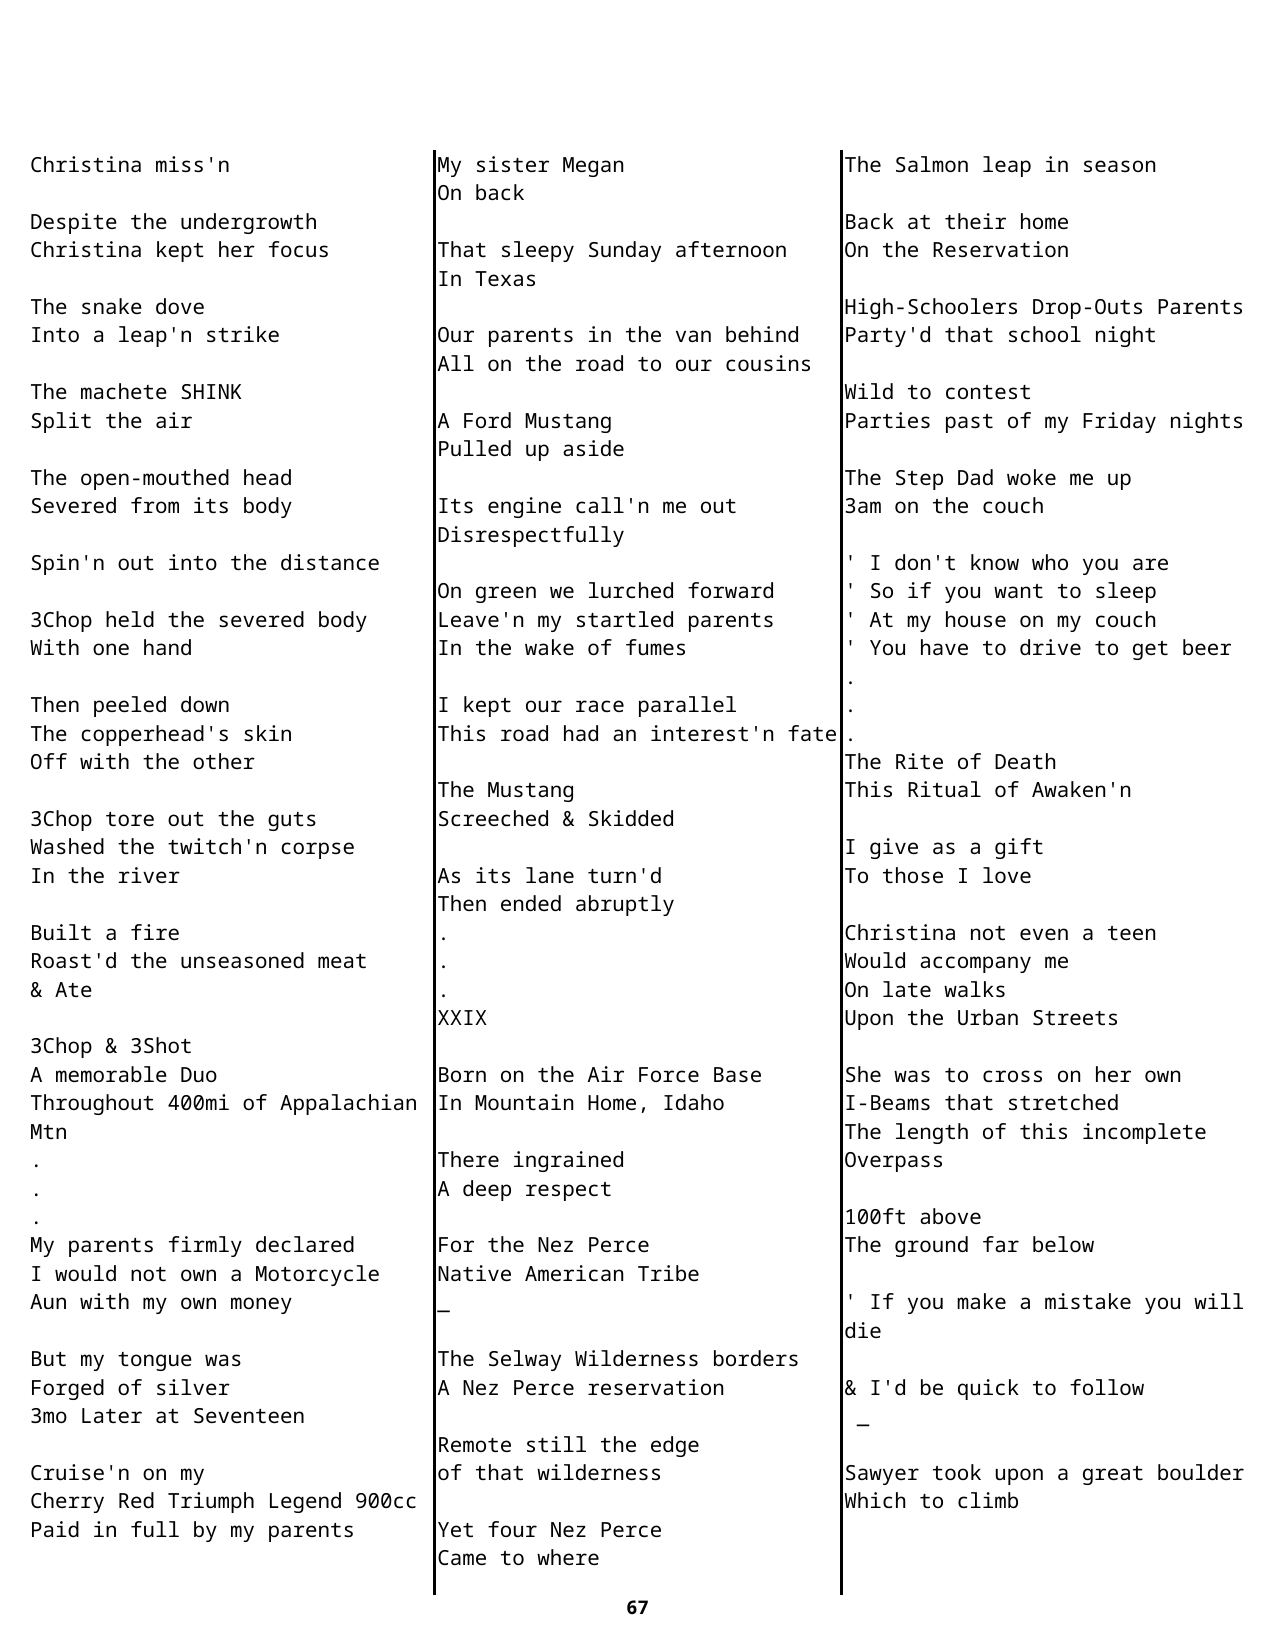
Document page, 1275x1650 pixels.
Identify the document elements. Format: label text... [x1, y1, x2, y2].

text To those I love [844, 861, 1245, 889]
text A Ford Mustang [437, 406, 838, 434]
text & I'd be quick to follow [844, 1373, 1245, 1401]
text 3Chop held the severed body [30, 605, 431, 633]
text Native American Tribe [437, 1259, 838, 1287]
text . [30, 1202, 431, 1231]
text There ingrained [437, 1145, 838, 1174]
text In Texas [437, 264, 838, 292]
text ' So if you want to sleep [844, 577, 1245, 605]
text Remote still the edge [437, 1430, 838, 1458]
text On late walks [844, 975, 1245, 1003]
text With one hand [30, 633, 431, 662]
text _ [437, 1287, 838, 1316]
text On the Reservation [844, 235, 1245, 264]
text . [30, 1145, 431, 1174]
text ' If you make a mistake you will die [844, 1287, 1245, 1344]
text In the wake of fumes [437, 633, 838, 662]
text This Ritual of Awaken'n [844, 776, 1245, 804]
text My parents firmly declared [30, 1231, 431, 1259]
text Would accompany me [844, 946, 1245, 975]
text Built a fire [30, 918, 431, 946]
text The Selway Wilderness borders [437, 1344, 838, 1373]
text . [30, 1174, 431, 1202]
text . [844, 690, 1245, 719]
text Christina not even a teen [844, 918, 1245, 946]
text 3mo Later at Seventeen [30, 1401, 431, 1430]
text Its engine call'n me out [437, 491, 838, 520]
text High-Schoolers Drop-Outs Parents [844, 292, 1245, 321]
text Forged of silver [30, 1373, 431, 1401]
text ' I don't know who you are [844, 548, 1245, 577]
text . [844, 662, 1245, 690]
text Off with the other [30, 747, 431, 776]
text 3Chop tore out the guts [30, 804, 431, 832]
text Back at their home [844, 207, 1245, 235]
text Born on the Air Force Base [437, 1060, 838, 1088]
text In Mountain Home, Idaho [437, 1088, 838, 1117]
text Pulled up aside [437, 434, 838, 463]
text A Nez Perce reservation [437, 1373, 838, 1401]
text . [844, 719, 1245, 747]
text Into a leap'n strike [30, 321, 431, 349]
text This road had an interest'n fate [437, 719, 838, 747]
text 100ft above [844, 1202, 1245, 1231]
text Aun with my own money [30, 1287, 431, 1316]
text I kept our race parallel [437, 690, 838, 719]
text But my tongue was [30, 1344, 431, 1373]
text Severed from its body [30, 491, 431, 520]
text XXIX [437, 1003, 838, 1032]
text My sister Megan [437, 150, 838, 178]
text The ground far below [844, 1231, 1245, 1259]
text 3am on the couch [844, 491, 1245, 520]
text She was to cross on her own [844, 1060, 1245, 1088]
text Our parents in the van behind [437, 321, 838, 349]
text Yet four Nez Perce [437, 1515, 838, 1543]
text The open-mouthed head [30, 463, 431, 491]
text On back [437, 178, 838, 207]
text Disrespectfully [437, 520, 838, 548]
text Washed the twitch'n corpse [30, 832, 431, 861]
text Came to where [437, 1543, 838, 1572]
text Parties past of my Friday nights [844, 406, 1245, 434]
text . [437, 918, 838, 946]
text The copperhead's skin [30, 719, 431, 747]
text The length of this incomplete Overpass [844, 1117, 1245, 1174]
text Split the air [30, 406, 431, 434]
text Then ended abruptly [437, 889, 838, 918]
text 3Chop & 3Shot [30, 1032, 431, 1060]
text Leave'n my startled parents [437, 605, 838, 633]
text I give as a gift [844, 832, 1245, 861]
text Cherry Red Triumph Legend 900cc [30, 1487, 431, 1515]
text I-Beams that stretched [844, 1088, 1245, 1117]
text A deep respect [437, 1174, 838, 1202]
text Upon the Urban Streets [844, 1003, 1245, 1032]
text of that wilderness [437, 1458, 838, 1487]
text Then peeled down [30, 690, 431, 719]
text For the Nez Perce [437, 1231, 838, 1259]
text Christina miss'n [30, 150, 431, 178]
text & Ate [30, 975, 431, 1003]
text I would not own a Motorcycle [30, 1259, 431, 1287]
text Roast'd the unseasoned meat [30, 946, 431, 975]
text A memorable Duo [30, 1060, 431, 1088]
text Christina kept her focus [30, 235, 431, 264]
text All on the road to our cousins [437, 349, 838, 377]
text Screeched & Skidded [437, 804, 838, 832]
text The Rite of Death [844, 747, 1245, 776]
text ' At my house on my couch [844, 605, 1245, 633]
text The snake dove [30, 292, 431, 321]
text The Salmon leap in season [844, 150, 1245, 178]
text Sawyer took upon a great boulder [844, 1458, 1245, 1487]
text Throughout 400mi of Appalachian Mtn [30, 1088, 431, 1145]
text Which to climb [844, 1487, 1245, 1515]
text In the river [30, 861, 431, 889]
text Spin'n out into the distance [30, 548, 431, 577]
text Wild to contest [844, 377, 1245, 406]
text . [437, 975, 838, 1003]
text That sleepy Sunday afternoon [437, 235, 838, 264]
text Party'd that school night [844, 321, 1245, 349]
text Paid in full by my parents [30, 1515, 431, 1543]
text Despite the undergrowth [30, 207, 431, 235]
text . [437, 946, 838, 975]
text The Mustang [437, 776, 838, 804]
text The Step Dad woke me up [844, 463, 1245, 491]
text On green we lurched forward [437, 577, 838, 605]
text _ [844, 1401, 1245, 1430]
text ' You have to drive to get beer [844, 633, 1245, 662]
text As its lane turn'd [437, 861, 838, 889]
text The machete SHINK [30, 377, 431, 406]
text Cruise'n on my [30, 1458, 431, 1487]
